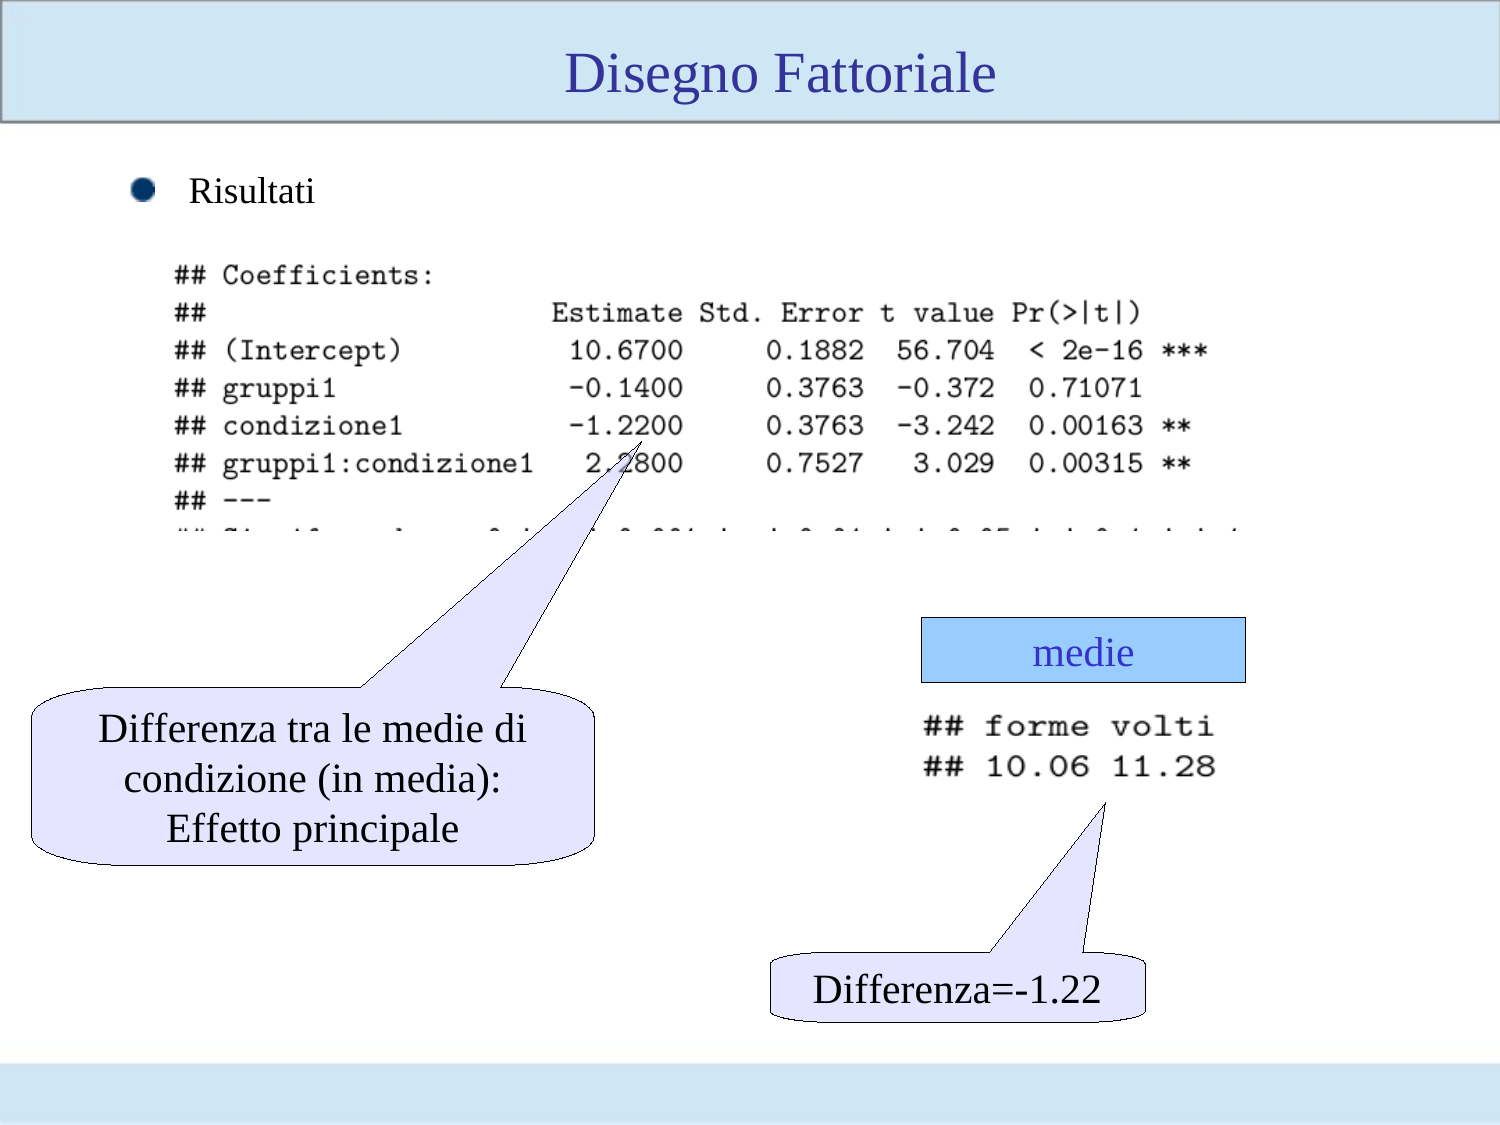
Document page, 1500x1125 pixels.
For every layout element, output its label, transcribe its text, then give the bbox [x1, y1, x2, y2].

text_box Differenza tra le medie di condizione (in media): Effetto principale [31, 441, 642, 866]
text_box Differenza=-1.22 [770, 802, 1146, 1023]
picture [0, 0, 1500, 1125]
text_box Risultati [112, 157, 1476, 219]
title Disegno Fattoriale [249, 21, 1313, 117]
text_box medie [921, 617, 1246, 683]
